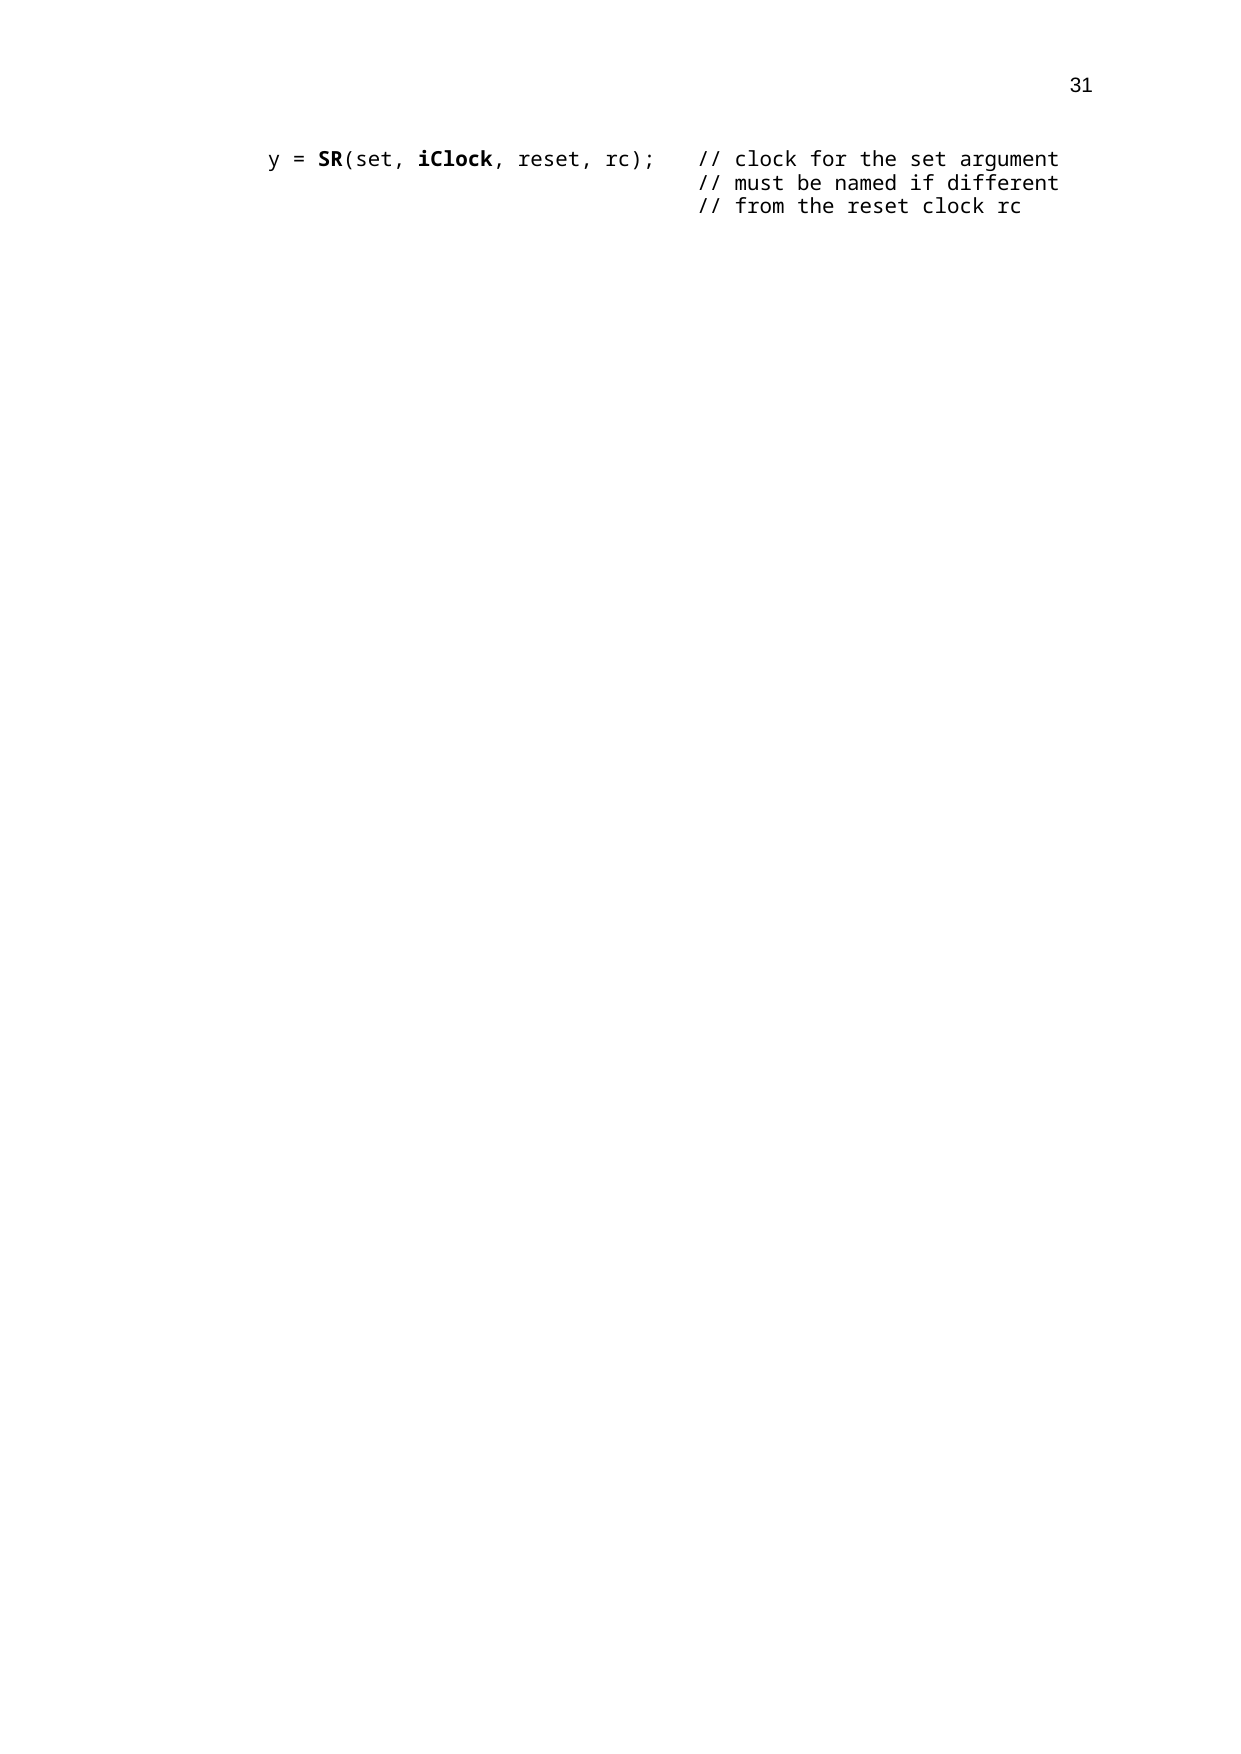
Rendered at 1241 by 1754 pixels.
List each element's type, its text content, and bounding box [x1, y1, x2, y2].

text y = SR(set, iClock, reset, rc); // clock for the set argument // must be named if different // from the reset clock rc [268, 148, 1092, 219]
